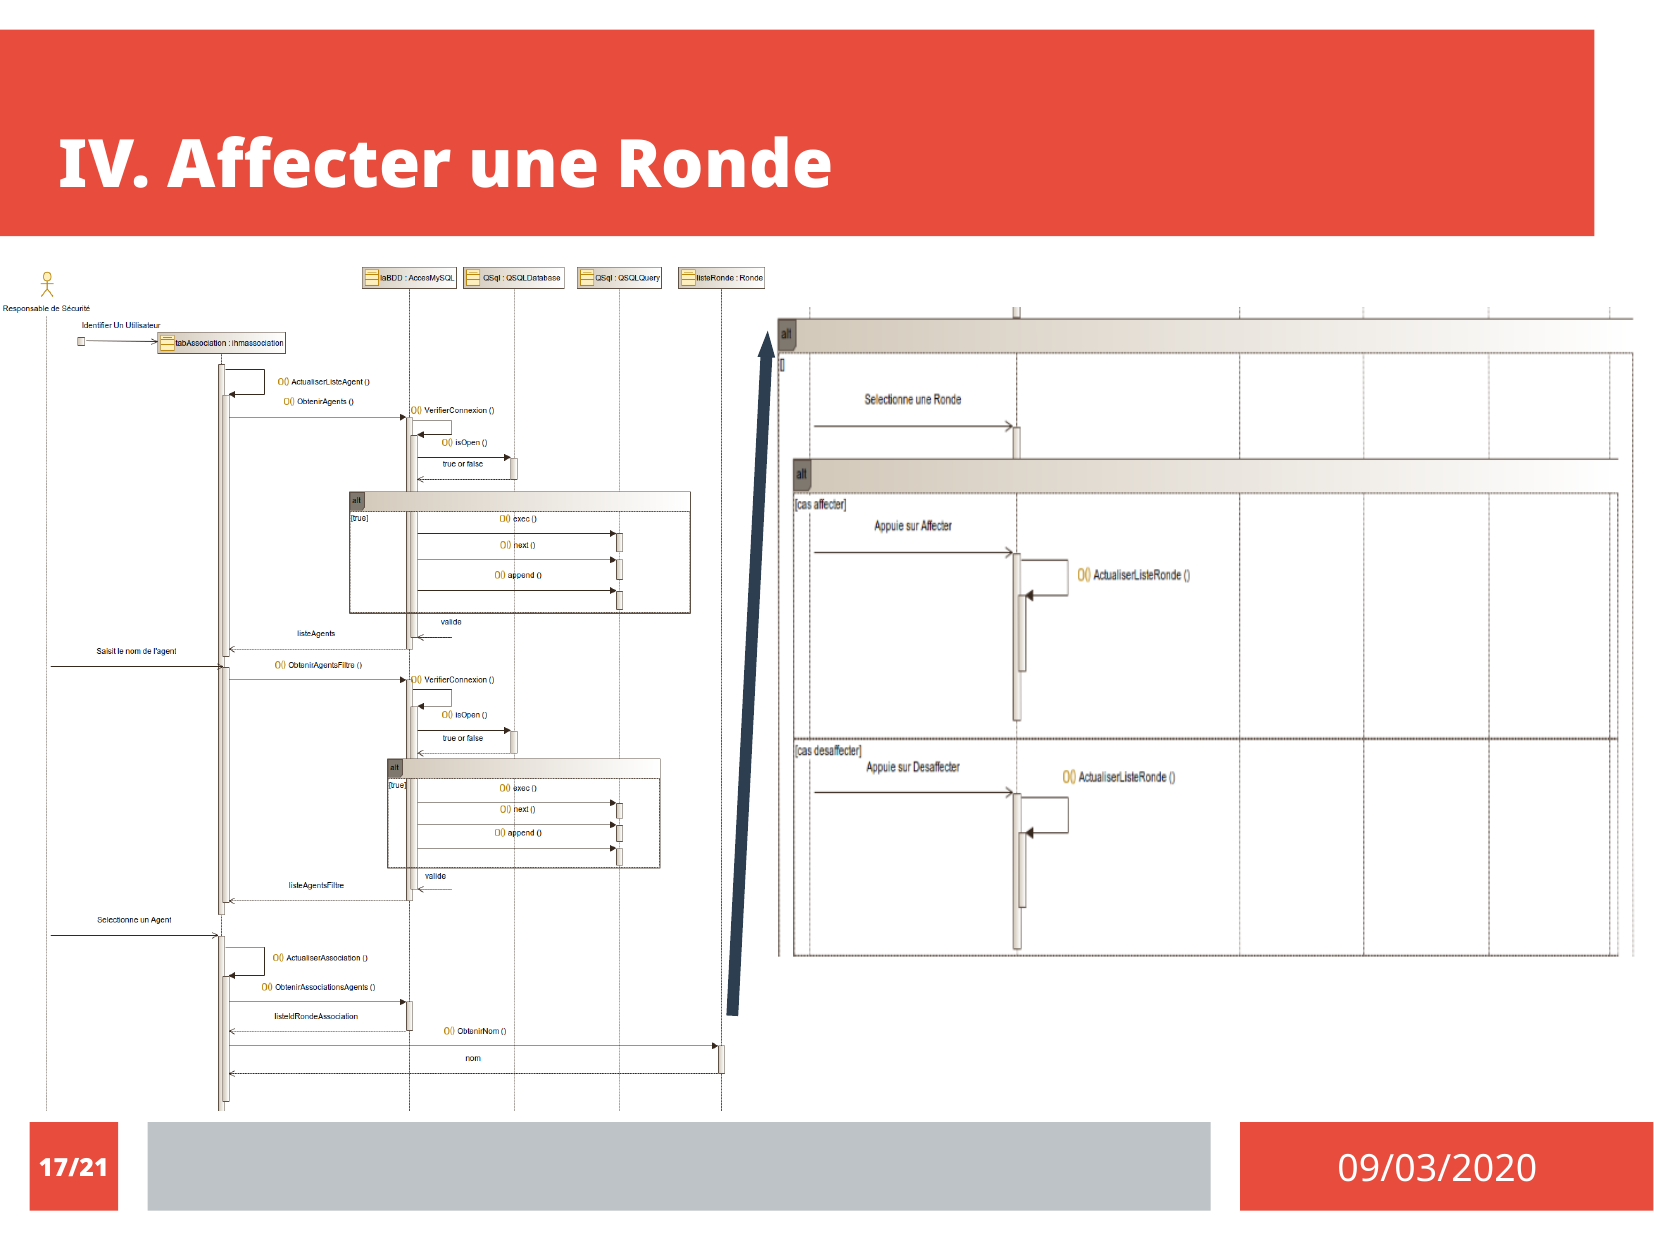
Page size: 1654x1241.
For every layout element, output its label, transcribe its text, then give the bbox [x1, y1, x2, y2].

picture [0, 259, 1642, 1111]
title IV. Affecter une Ronde [59, 59, 1595, 207]
